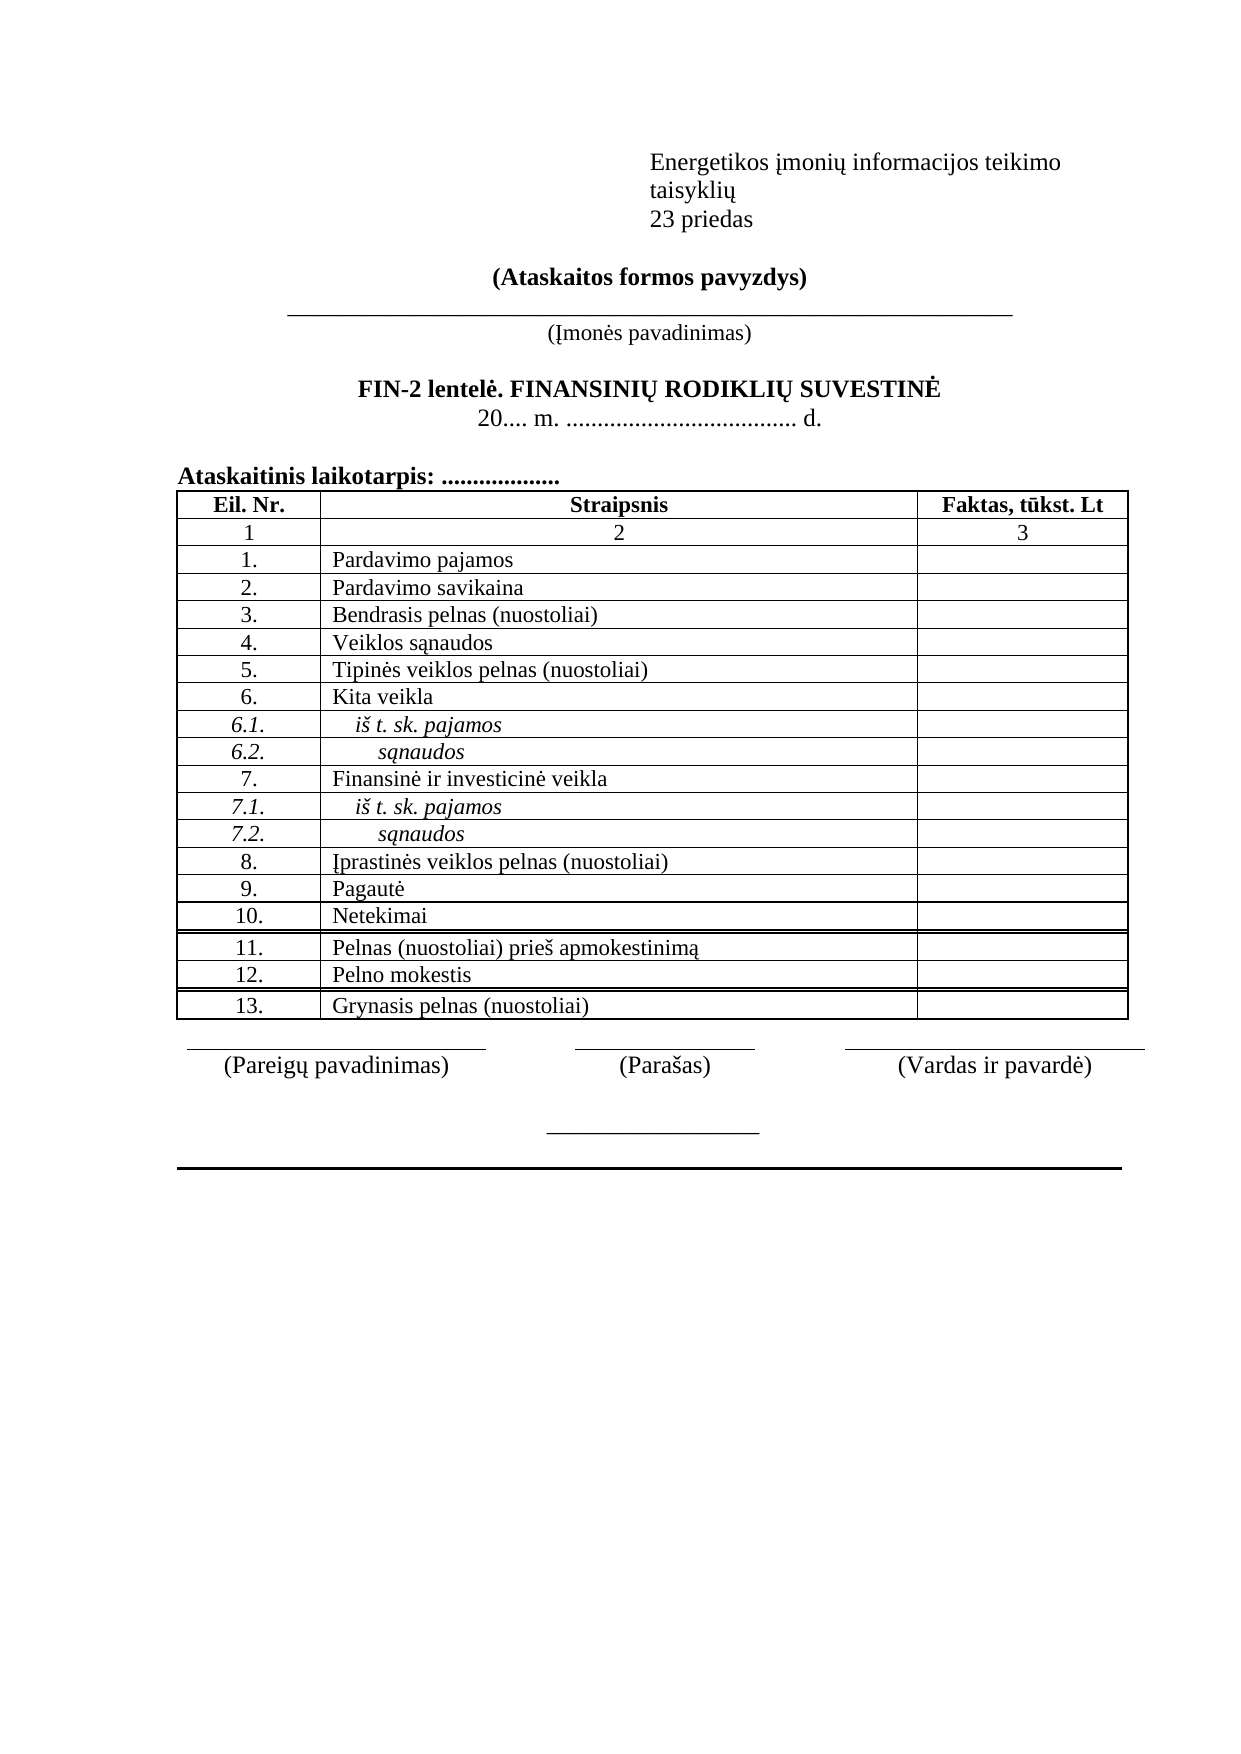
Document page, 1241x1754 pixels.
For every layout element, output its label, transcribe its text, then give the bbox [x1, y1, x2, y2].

table_header Straipsnis [321, 492, 917, 518]
table_header (Parašas) [575, 1050, 755, 1079]
table_cell 2 [321, 519, 917, 545]
table_cell 6. [178, 683, 320, 710]
text _________________ [177, 1108, 1122, 1136]
table_header (Vardas ir pavardė) [845, 1050, 1144, 1079]
table_cell Pelno mokestis [321, 961, 917, 987]
table_cell 1. [178, 546, 320, 573]
table_cell Veiklos sąnaudos [321, 629, 917, 655]
table_cell [918, 934, 1127, 960]
table_cell 10. [178, 903, 320, 929]
table_cell [918, 601, 1127, 627]
table_header Eil. Nr. [178, 492, 320, 518]
table_cell [918, 656, 1127, 682]
text Ataskaitinis laikotarpis: ................... [177, 461, 1122, 489]
table_cell Kita veikla [321, 683, 917, 710]
table_cell Finansinė ir investicinė veikla [321, 766, 917, 792]
table_cell 4. [178, 629, 320, 655]
table_cell sąnaudos [321, 738, 917, 764]
text 20.... m. ..................................... d. [177, 403, 1122, 432]
table_cell [918, 793, 1127, 819]
table_cell [918, 574, 1127, 600]
table_cell Tipinės veiklos pelnas (nuostoliai) [321, 656, 917, 682]
table_cell [918, 961, 1127, 987]
table_cell 6.2. [178, 738, 320, 764]
table_cell 5. [178, 656, 320, 682]
table_cell [918, 875, 1127, 901]
table_cell Pagautė [321, 875, 917, 901]
table_header (Pareigų pavadinimas) [187, 1050, 486, 1079]
table_cell 7. [178, 766, 320, 792]
table_cell Pardavimo pajamos [321, 546, 917, 573]
table_cell [918, 711, 1127, 737]
table_cell 3 [918, 519, 1127, 545]
table_cell iš t. sk. pajamos [321, 711, 917, 737]
text __________________________________________________________ [177, 291, 1122, 319]
table_cell Grynasis pelnas (nuostoliai) [321, 992, 917, 1018]
text (Įmonės pavadinimas) [177, 319, 1122, 346]
table_cell [918, 738, 1127, 764]
table_cell [918, 848, 1127, 874]
table_cell 13. [178, 992, 320, 1018]
table_cell Bendrasis pelnas (nuostoliai) [321, 601, 917, 627]
table_cell Įprastinės veiklos pelnas (nuostoliai) [321, 848, 917, 874]
table_cell Pardavimo savikaina [321, 574, 917, 600]
table_cell 7.2. [178, 820, 320, 847]
table_cell 2. [178, 574, 320, 600]
table_cell [918, 629, 1127, 655]
table_cell [918, 903, 1127, 929]
table_cell iš t. sk. pajamos [321, 793, 917, 819]
text Energetikos įmonių informacijos teikimo taisyklių [649, 147, 1122, 204]
table_cell [918, 992, 1127, 1018]
table_cell [918, 766, 1127, 792]
table_cell Netekimai [321, 903, 917, 929]
table_cell [918, 820, 1127, 847]
text (Ataskaitos formos pavyzdys) [177, 262, 1122, 291]
table_cell [918, 683, 1127, 710]
table_cell 9. [178, 875, 320, 901]
table_cell 7.1. [178, 793, 320, 819]
table_cell 12. [178, 961, 320, 987]
table_cell sąnaudos [321, 820, 917, 847]
table_cell [918, 546, 1127, 573]
table_header Faktas, tūkst. Lt [918, 492, 1127, 518]
table_cell 6.1. [178, 711, 320, 737]
table_cell Pelnas (nuostoliai) prieš apmokestinimą [321, 934, 917, 960]
table_header [755, 1049, 845, 1079]
table_cell 1 [178, 519, 320, 545]
text 23 priedas [649, 204, 1122, 233]
table_cell 3. [178, 601, 320, 627]
table_cell 11. [178, 934, 320, 960]
table_header [486, 1049, 575, 1079]
table_cell 8. [178, 848, 320, 874]
text FIN-2 lentelė. FINANSINIŲ RODIKLIŲ SUVESTINĖ [177, 374, 1122, 403]
